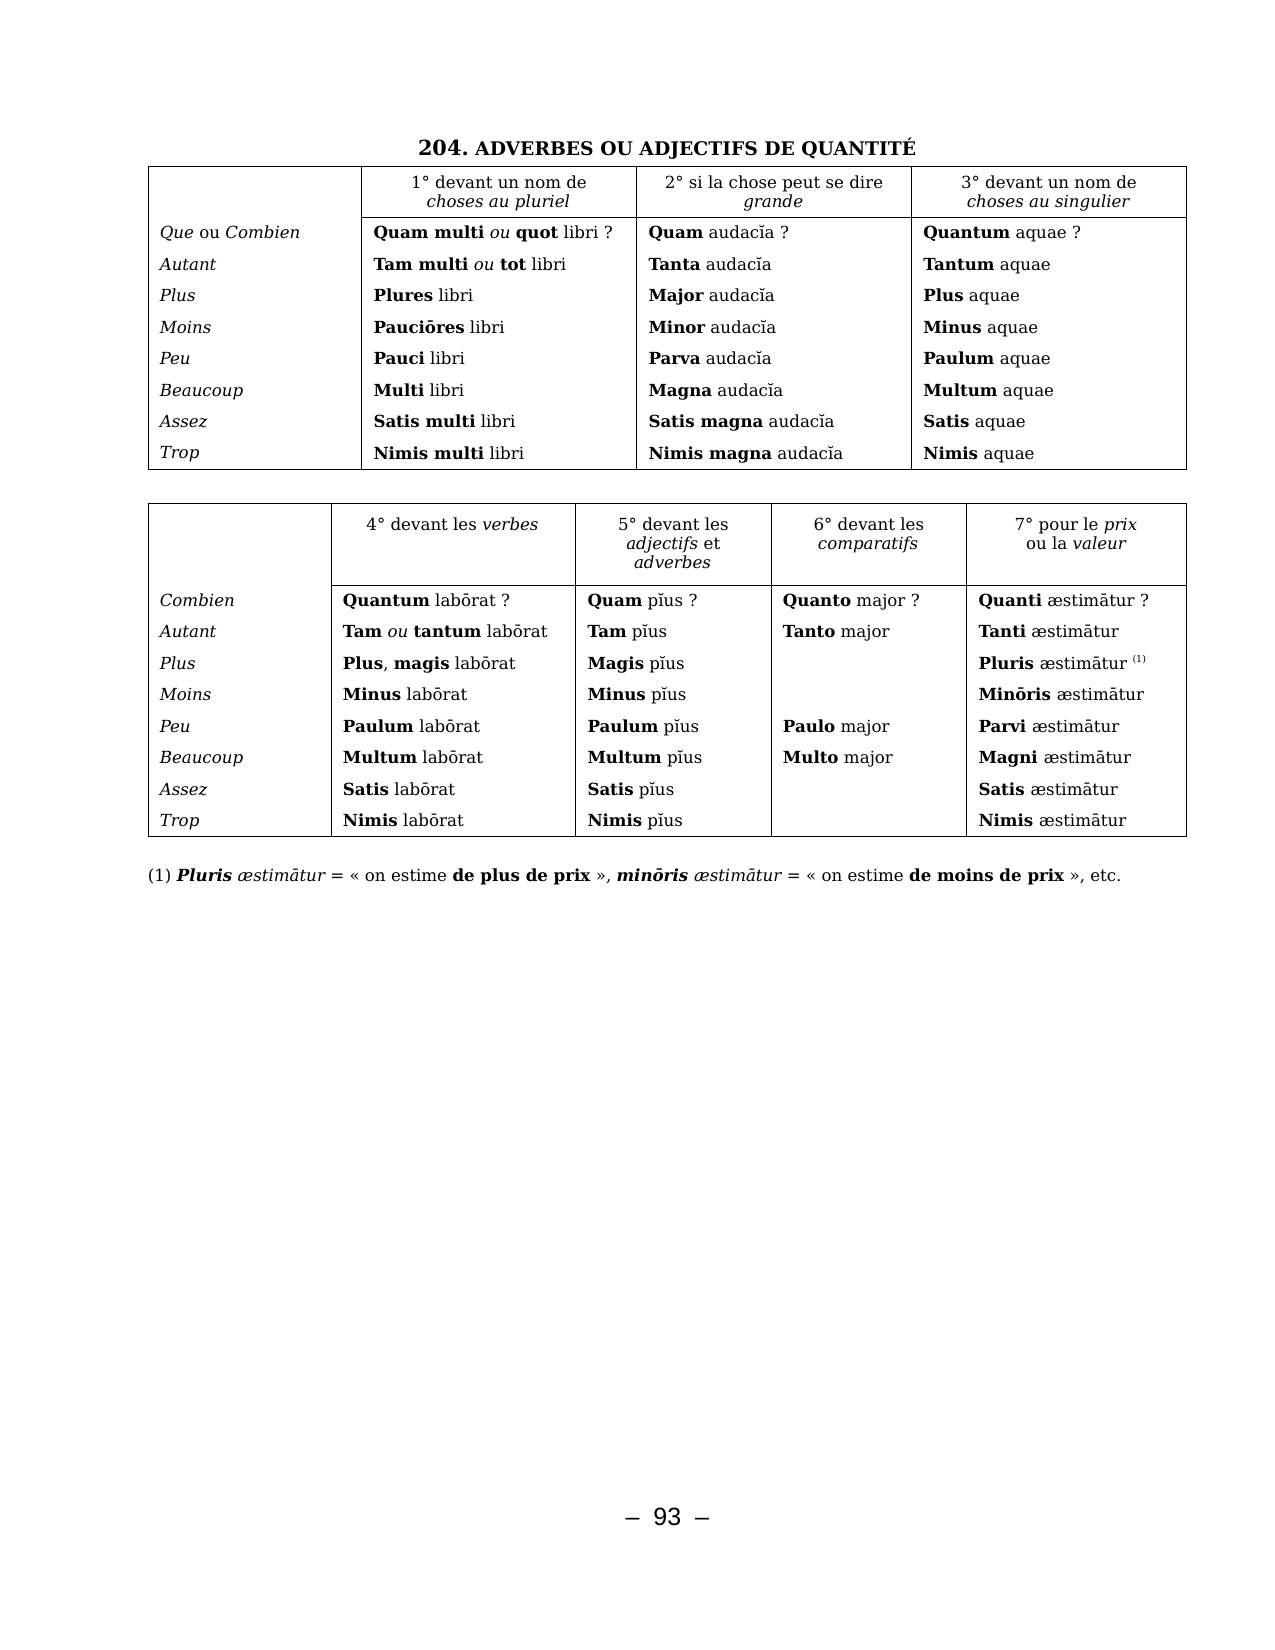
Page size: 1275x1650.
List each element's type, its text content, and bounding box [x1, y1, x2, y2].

table_cell Nimis multi libri [362, 438, 636, 469]
table_header 5° devant les adjectifs et adverbes [576, 504, 771, 584]
table_cell Parvi æstimātur [967, 711, 1186, 742]
table_cell Minus pĭus [576, 679, 771, 711]
table_cell Plus [149, 648, 331, 679]
table_cell Satis multi libri [362, 406, 636, 437]
text 204. ADVERBES OU ADJECTIFS DE QUANTITÉ [148, 136, 1186, 161]
table_cell Plus [149, 280, 361, 312]
table_cell Trop [149, 805, 331, 836]
table_cell Quanto major ? [772, 586, 966, 616]
table_cell Multo major [772, 742, 966, 773]
table_cell Assez [149, 774, 331, 805]
table_cell Tantum aquae [912, 249, 1186, 280]
table_cell Peu [149, 343, 361, 374]
table_cell Tanti æstimātur [967, 616, 1186, 648]
table_cell Magis pĭus [576, 648, 771, 679]
table_cell [772, 805, 966, 836]
table_cell Plures libri [362, 280, 636, 312]
table_cell Quanti æstimātur ? [967, 586, 1186, 616]
table_cell Peu [149, 711, 331, 742]
table_cell Beaucoup [149, 742, 331, 773]
table_cell Minor audacĭa [637, 312, 911, 343]
table_cell Tanta audacĭa [637, 249, 911, 280]
table_cell Magna audacĭa [637, 375, 911, 406]
table_cell Assez [149, 406, 361, 437]
table_cell Tanto major [772, 616, 966, 648]
table_cell Minōris æstimātur [967, 679, 1186, 711]
table_header 2° si la chose peut se dire grande [637, 167, 911, 217]
table_cell Plus aquae [912, 280, 1186, 312]
table_cell Trop [149, 438, 361, 469]
table_cell Minus labōrat [332, 679, 575, 711]
table_cell Nimis aquae [912, 438, 1186, 469]
table_cell Tam ou tantum labōrat [332, 616, 575, 648]
table_cell Quantum aquae ? [912, 218, 1186, 249]
table_cell Satis magna audacĭa [637, 406, 911, 437]
table_cell Minus aquae [912, 312, 1186, 343]
table_cell Autant [149, 249, 361, 280]
table_cell Multum pĭus [576, 742, 771, 773]
table_header [149, 167, 361, 217]
table_cell Pauci libri [362, 343, 636, 374]
table_cell Multum aquae [912, 375, 1186, 406]
table_cell [772, 679, 966, 711]
table_header [149, 504, 331, 584]
table_cell Quam multi ou quot libri ? [362, 218, 636, 249]
table_cell Major audacĭa [637, 280, 911, 312]
table_cell Paulum pĭus [576, 711, 771, 742]
table_cell Satis æstimātur [967, 774, 1186, 805]
table_cell Nimis labōrat [332, 805, 575, 836]
table_cell Plus, magis labōrat [332, 648, 575, 679]
table_cell Quam pĭus ? [576, 586, 771, 616]
table_cell Moins [149, 679, 331, 711]
table_cell Nimis pĭus [576, 805, 771, 836]
table_cell Satis pĭus [576, 774, 771, 805]
table_cell Beaucoup [149, 375, 361, 406]
table_cell Multum labōrat [332, 742, 575, 773]
table_cell [772, 774, 966, 805]
table_cell Autant [149, 616, 331, 648]
table_cell Paulum aquae [912, 343, 1186, 374]
table_cell Paulum labōrat [332, 711, 575, 742]
table_cell Multi libri [362, 375, 636, 406]
table_cell Nimis magna audacĭa [637, 438, 911, 469]
table_header 1° devant un nom de choses au pluriel [362, 167, 636, 217]
table_cell Paulo major [772, 711, 966, 742]
table_header 4° devant les verbes [332, 504, 575, 584]
table_header 3° devant un nom de choses au singulier [912, 167, 1186, 217]
table_cell Nimis æstimātur [967, 805, 1186, 836]
table_cell Parva audacĭa [637, 343, 911, 374]
text (1) Pluris æstimātur = « on estime de plus de prix », minōris æstimātur = « on estime de moins de prix », etc. [148, 866, 1186, 886]
table_cell Magni æstimātur [967, 742, 1186, 773]
table_cell Satis labōrat [332, 774, 575, 805]
table_header 6° devant les comparatifs [772, 504, 966, 584]
table_cell Pauciōres libri [362, 312, 636, 343]
table_header 7° pour le prix ou la valeur [967, 504, 1186, 584]
table_cell Que ou Combien [149, 217, 361, 249]
table_cell Quam audacĭa ? [637, 218, 911, 249]
table_cell Combien [149, 585, 331, 616]
table_cell [772, 648, 966, 679]
table_cell Tam multi ou tot libri [362, 249, 636, 280]
table_cell Pluris æstimātur (1) [967, 648, 1186, 679]
table_cell Quantum labōrat ? [332, 586, 575, 616]
table_cell Tam pĭus [576, 616, 771, 648]
table_cell Satis aquae [912, 406, 1186, 437]
table_cell Moins [149, 312, 361, 343]
